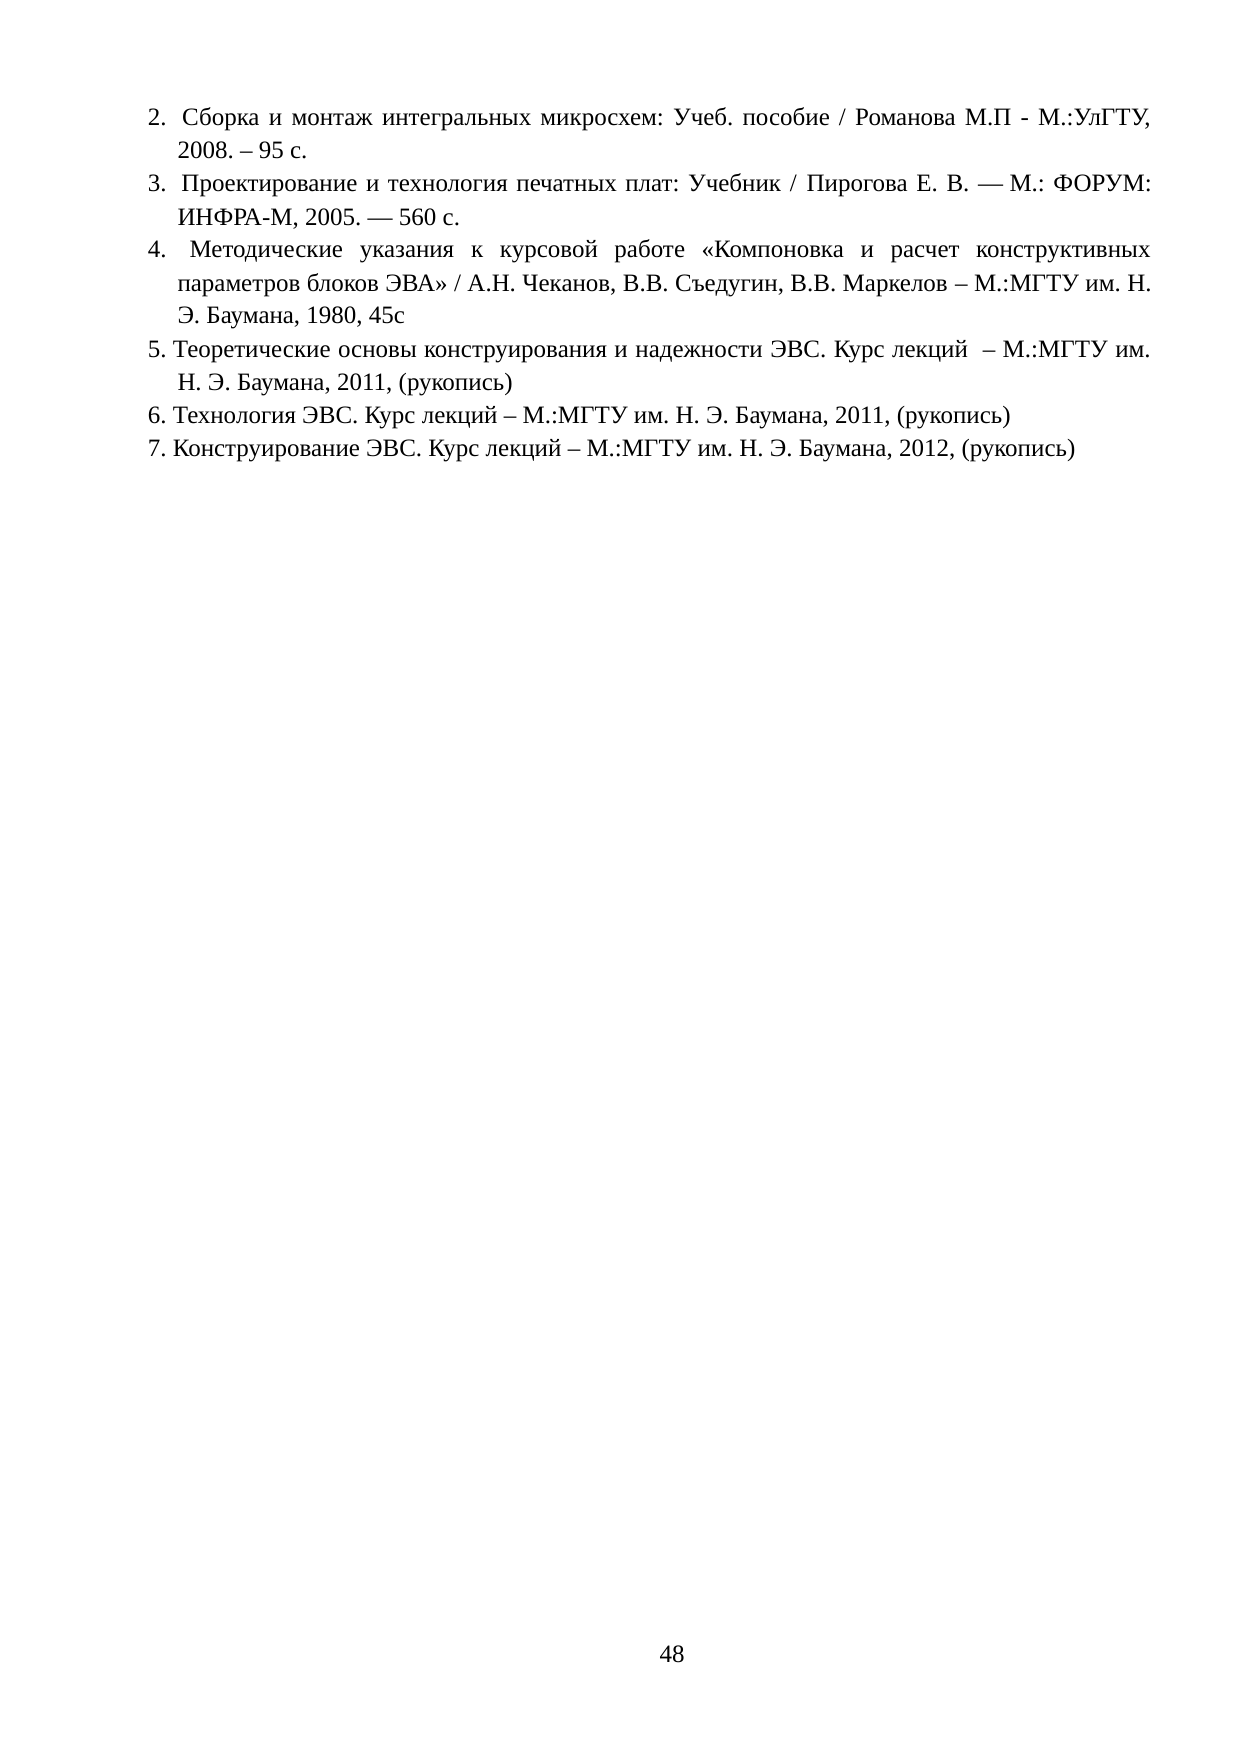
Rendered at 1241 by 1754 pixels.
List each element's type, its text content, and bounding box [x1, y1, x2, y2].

list Сборка и монтаж интегральных микросхем: Учеб. пособие / Романова М.П - М.:УлГТУ, 2008. – 95 с. [148, 102, 1152, 164]
list Методические указания к курсовой работе «Компоновка и расчет конструктивных параметров блоков ЭВА» / А.Н. Чеканов, В.В. Съедугин, В.В. Маркелов – М.:МГТУ им. Н. Э. Баумана, 1980, 45с [148, 234, 1152, 329]
list Теоретические основы конструирования и надежности ЭВС. Курс лекций – М.:МГТУ им. Н. Э. Баумана, 2011, (рукопись) [148, 334, 1152, 395]
list Проектирование и технология печатных плат: Учебник / Пирогова Е. В. — М.: ФОРУМ: ИНФРА-М, 2005. — 560 с. [148, 168, 1152, 230]
list Конструирование ЭВС. Курс лекций – М.:МГТУ им. Н. Э. Баумана, 2012, (рукопись) [148, 433, 1152, 461]
list Технология ЭВС. Курс лекций – М.:МГТУ им. Н. Э. Баумана, 2011, (рукопись) [148, 400, 1152, 428]
